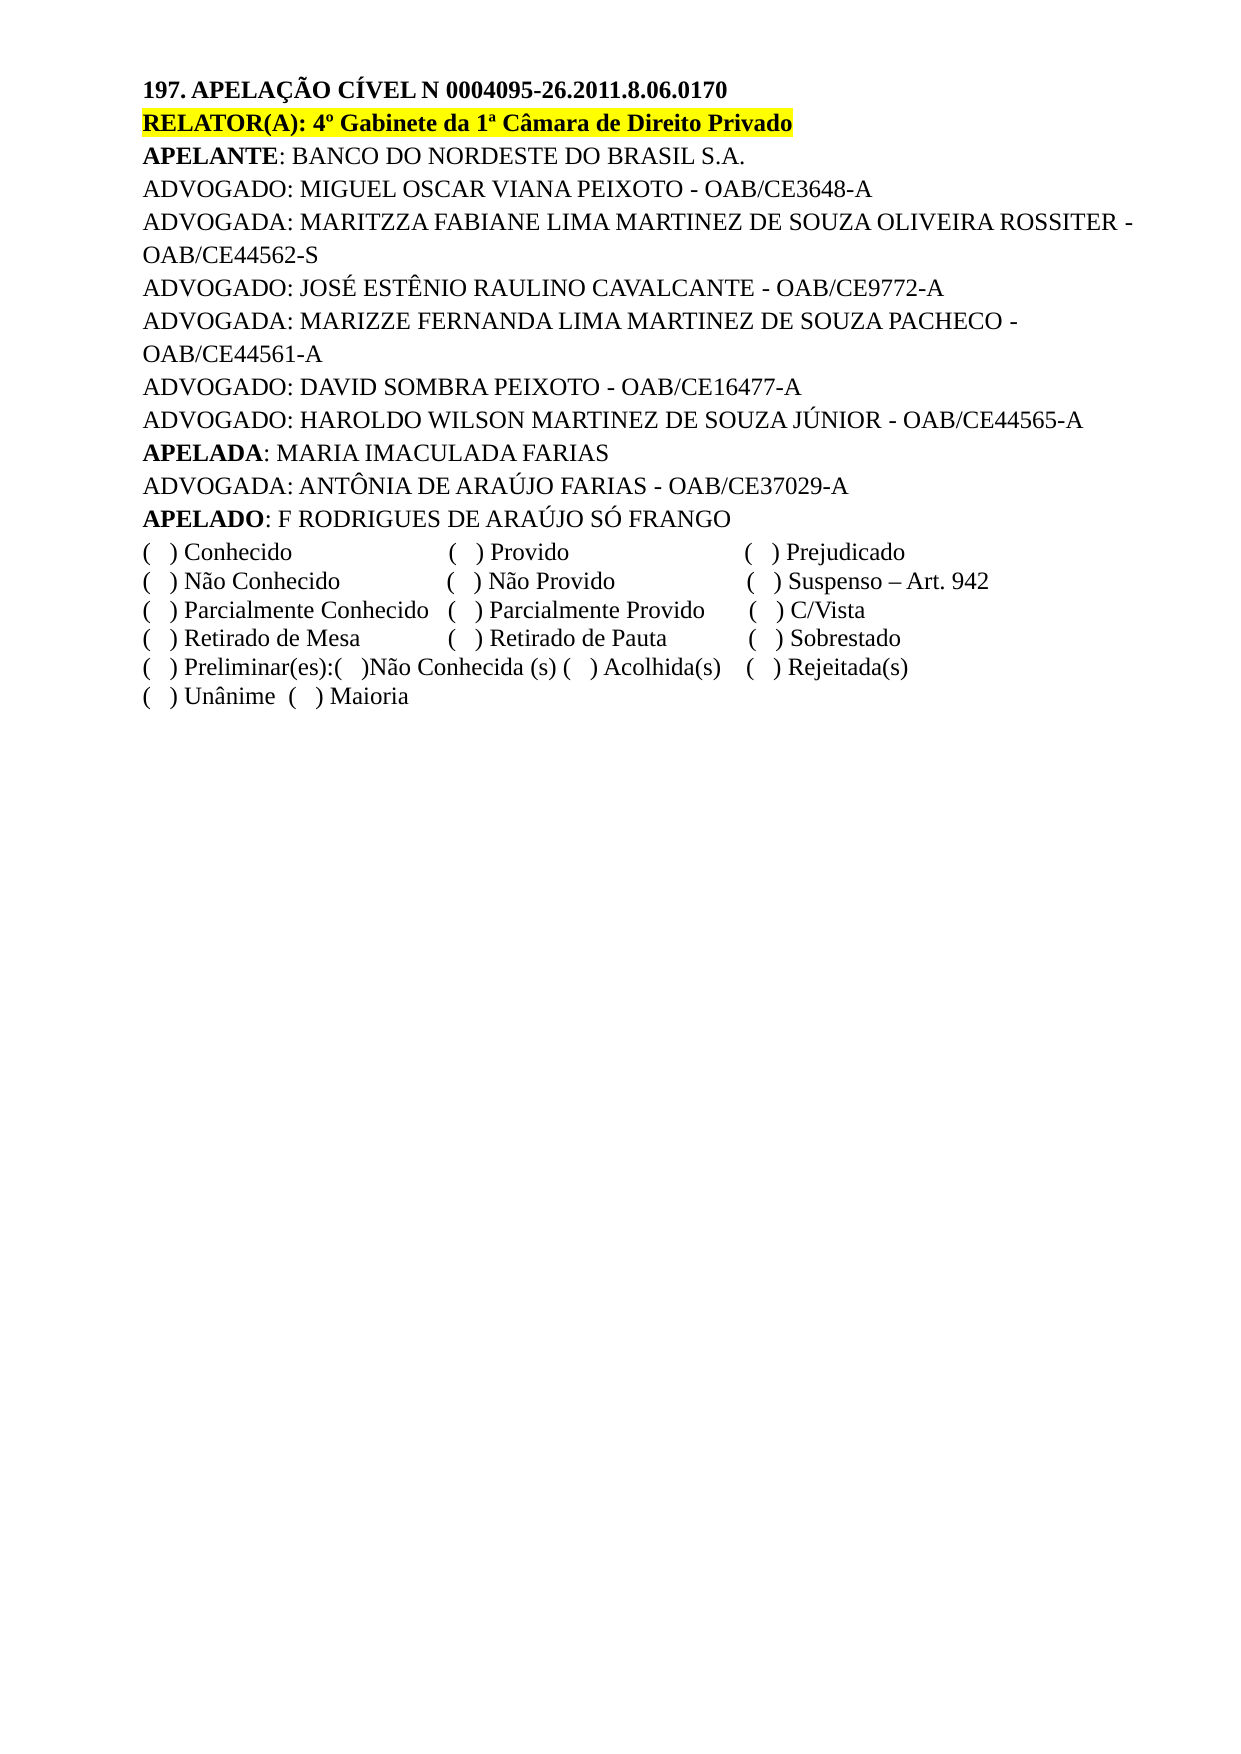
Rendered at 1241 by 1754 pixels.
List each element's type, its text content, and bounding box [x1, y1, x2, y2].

text ( ) Conhecido ( ) Provido ( ) Prejudicado [142, 537, 1141, 566]
text ( ) Não Conhecido ( ) Não Provido ( ) Suspenso – Art. 942 [142, 566, 1158, 595]
text ( ) Preliminar(es):( )Não Conhecida (s) ( ) Acolhida(s) ( ) Rejeitada(s) [142, 652, 1158, 681]
text ( ) Parcialmente Conhecido ( ) Parcialmente Provido ( ) C/Vista [142, 595, 1158, 623]
text ( ) Unânime ( ) Maioria [142, 681, 1141, 776]
text 197. APELAÇÃO CÍVEL N 0004095-26.2011.8.06.0170 RELATOR(A): 4º Gabinete da 1ª Câmara de Direito Privado APELANTE: BANCO DO NORDESTE DO BRASIL S.A. ADVOGADO: MIGUEL OSCAR VIANA PEIXOTO - OAB/CE3648-A ADVOGADA: MARITZZA FABIANE LIMA MARTINEZ DE SOUZA OLIVEIRA ROSSITER - OAB/CE44562-S ADVOGADO: JOSÉ ESTÊNIO RAULINO CAVALCANTE - OAB/CE9772-A ADVOGADA: MARIZZE FERNANDA LIMA MARTINEZ DE SOUZA PACHECO - OAB/CE44561-A ADVOGADO: DAVID SOMBRA PEIXOTO - OAB/CE16477-A ADVOGADO: HAROLDO WILSON MARTINEZ DE SOUZA JÚNIOR - OAB/CE44565-A APELADA: MARIA IMACULADA FARIAS ADVOGADA: ANTÔNIA DE ARAÚJO FARIAS - OAB/CE37029-A APELADO: F RODRIGUES DE ARAÚJO SÓ FRANGO [142, 75, 1141, 533]
text ( ) Retirado de Mesa ( ) Retirado de Pauta ( ) Sobrestado [142, 623, 1158, 652]
